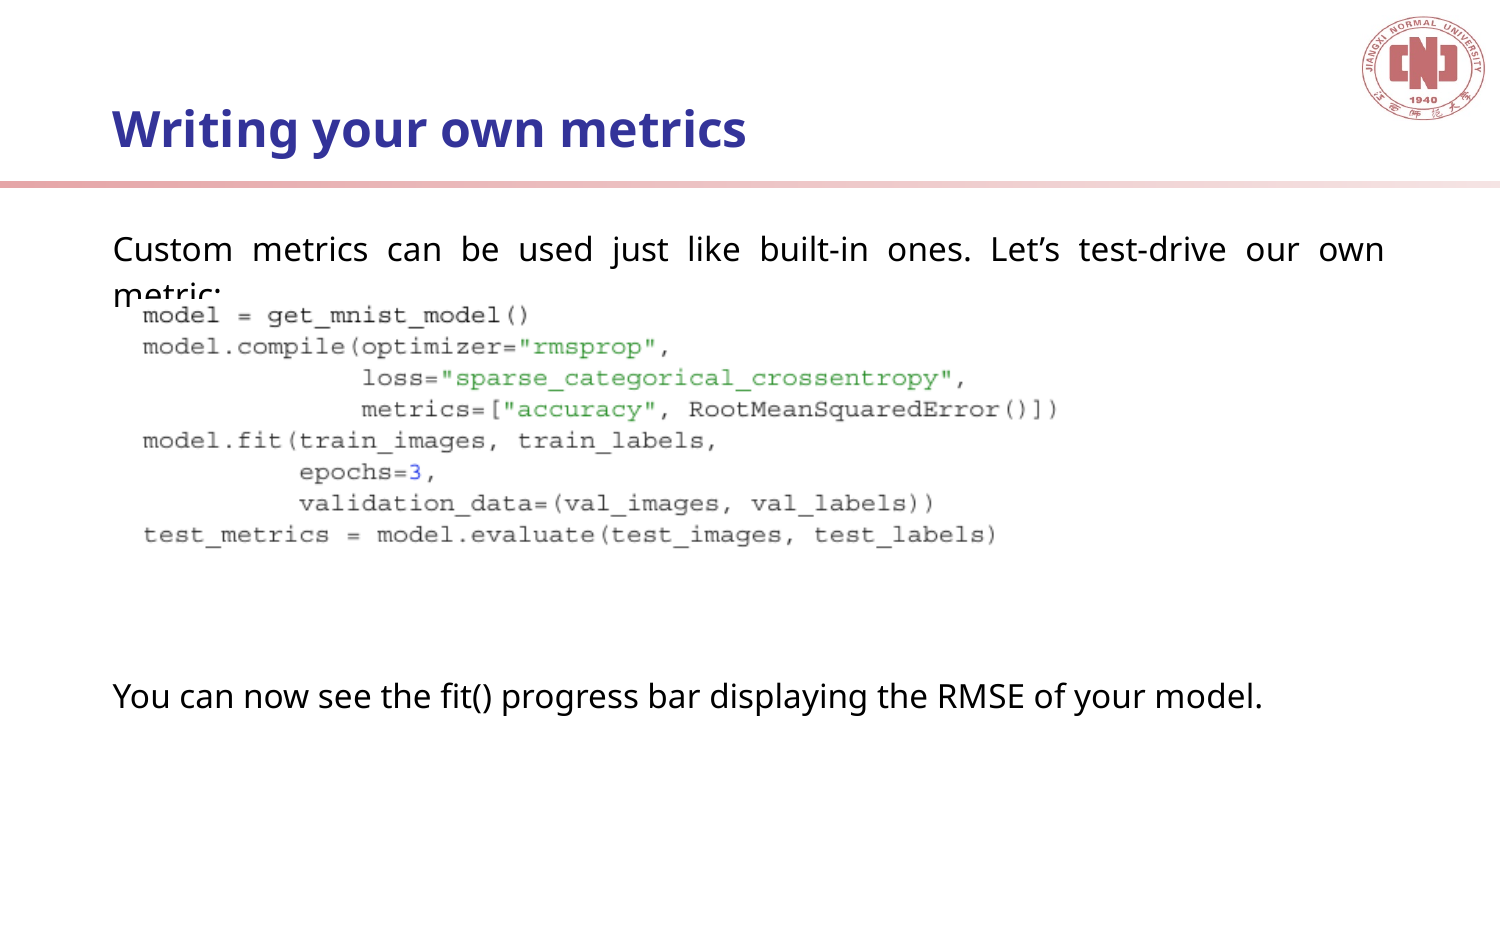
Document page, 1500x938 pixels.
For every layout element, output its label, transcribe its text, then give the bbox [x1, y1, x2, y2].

picture [1360, 15, 1486, 121]
list Custom metrics can be used just like built-in ones. Let’s test-drive our own metric: You can now see the fit() progress bar displaying the RMSE of your model. [112, 225, 1388, 863]
title Writing your own metrics [112, 37, 1351, 162]
picture [137, 299, 1366, 554]
